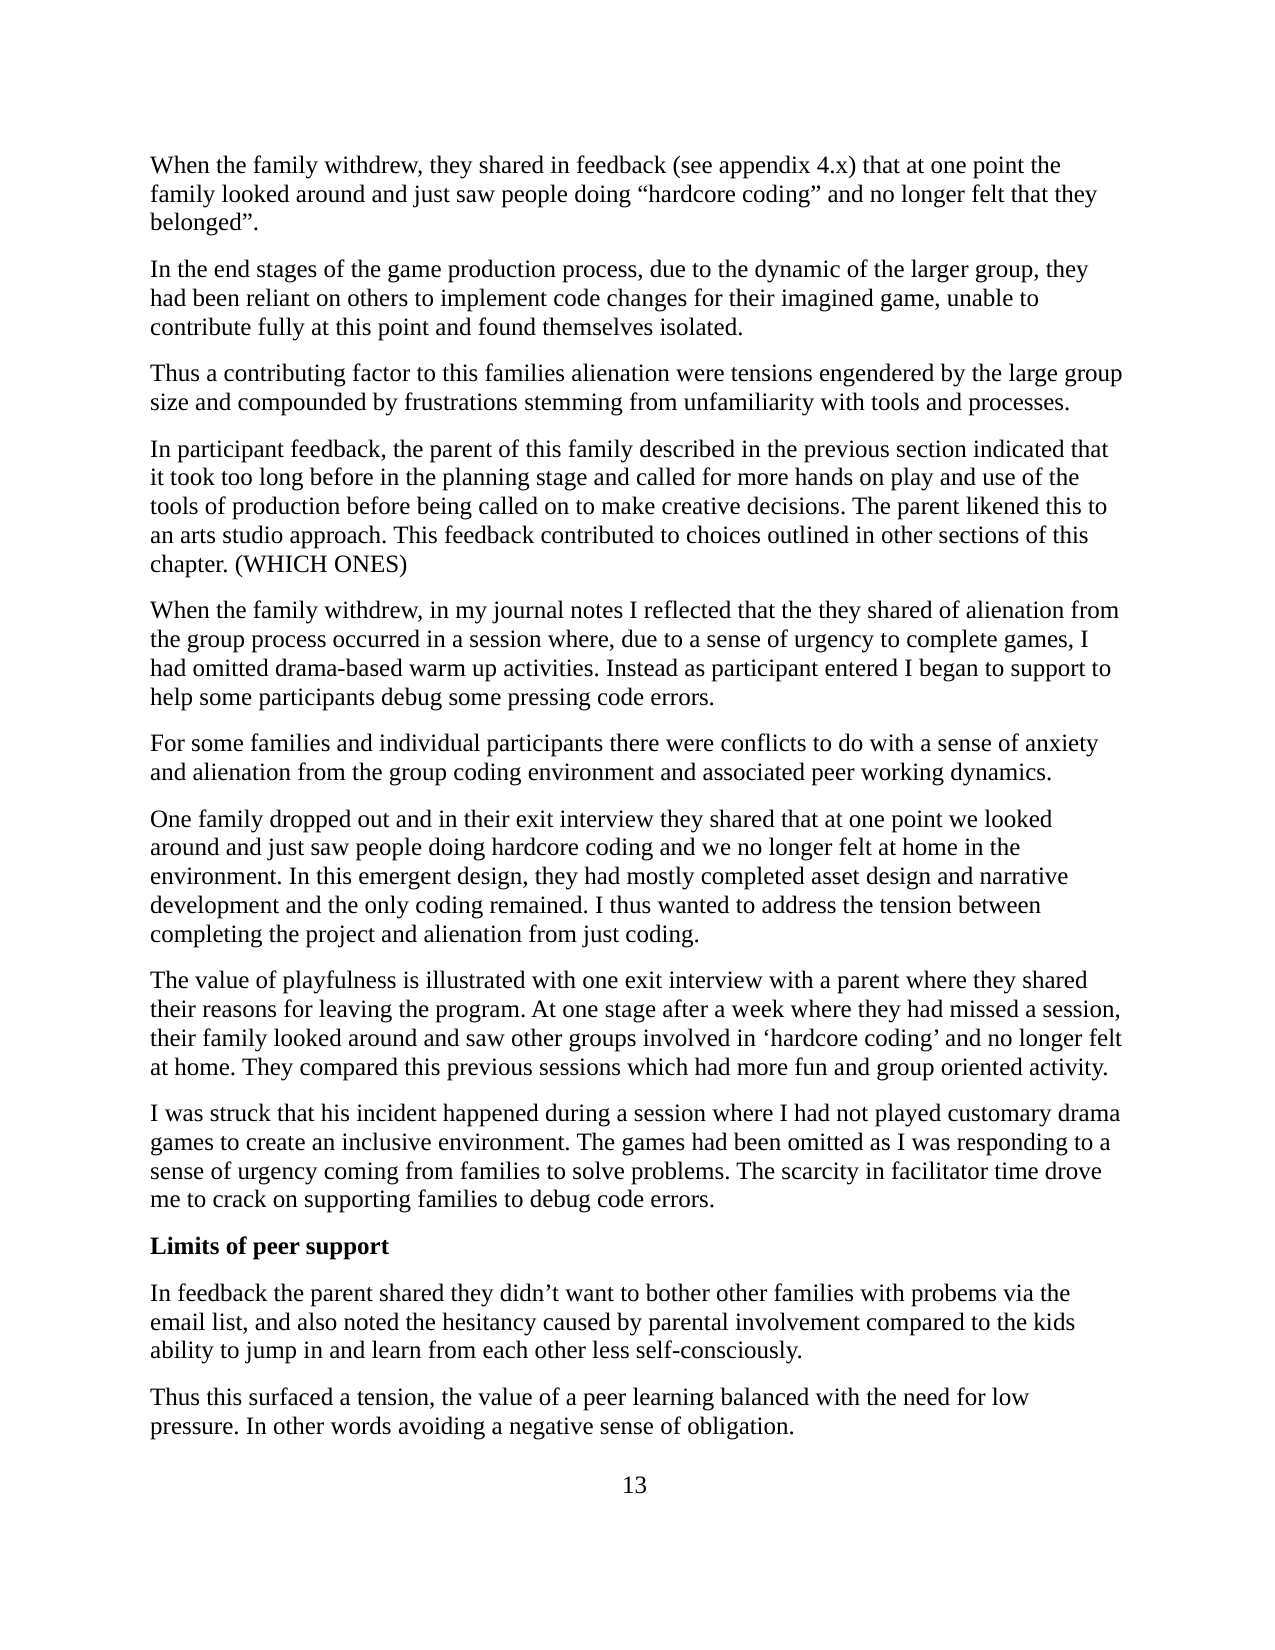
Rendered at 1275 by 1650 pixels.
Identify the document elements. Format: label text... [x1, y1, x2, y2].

text Thus this surfaced a tension, the value of a peer learning balanced with the need for low pressure. In other words avoiding a negative sense of obligation. [150, 1382, 1125, 1439]
text In the end stages of the game production process, due to the dynamic of the larger group, they had been reliant on others to implement code changes for their imagined game, unable to contribute fully at this point and found themselves isolated. [150, 254, 1125, 340]
text When the family withdrew, in my journal notes I reflected that the they shared of alienation from the group process occurred in a session where, due to a sense of urgency to complete games, I had omitted drama-based warm up activities. Instead as participant entered I began to support to help some participants debug some pressing code errors. [150, 595, 1125, 710]
text One family dropped out and in their exit interview they shared that at one point we looked around and just saw people doing hardcore coding and we no longer felt at home in the environment. In this emergent design, they had mostly completed asset design and narrative development and the only coding remained. I thus wanted to address the tension between completing the project and alienation from just coding. [150, 804, 1125, 947]
text When the family withdrew, they shared in feedback (see appendix 4.x) that at one point the family looked around and just saw people doing “hardcore coding” and no longer felt that they belonged”. [150, 150, 1125, 236]
text I was struck that his incident happened during a session where I had not played customary drama games to create an inclusive environment. The games had been omitted as I was responding to a sense of urgency coming from families to solve problems. The scarcity in facilitator time drove me to crack on supporting families to debug code errors. [150, 1098, 1125, 1213]
text Thus a contributing factor to this families alienation were tensions engendered by the large group size and compounded by frustrations stemming from unfamiliarity with tools and processes. [150, 358, 1125, 416]
text Limits of peer support [150, 1231, 1125, 1260]
text In participant feedback, the parent of this family described in the previous section indicated that it took too long before in the planning stage and called for more hands on play and use of the tools of production before being called on to make creative decisions. The parent likened this to an arts studio approach. This feedback contributed to choices outlined in other sections of this chapter. (WHICH ONES) [150, 434, 1125, 577]
text In feedback the parent shared they didn’t want to bother other families with probems via the email list, and also noted the hesitancy caused by parental involvement compared to the kids ability to jump in and learn from each other less self-consciously. [150, 1278, 1125, 1364]
text The value of playfulness is illustrated with one exit interview with a parent where they shared their reasons for leaving the program. At one stage after a week where they had missed a session, their family looked around and saw other groups involved in ‘hardcore coding’ and no longer felt at home. They compared this previous sessions which had more fun and group oriented activity. [150, 965, 1125, 1080]
text For some families and individual participants there were conflicts to do with a sense of anxiety and alienation from the group coding environment and associated peer working dynamics. [150, 728, 1125, 786]
